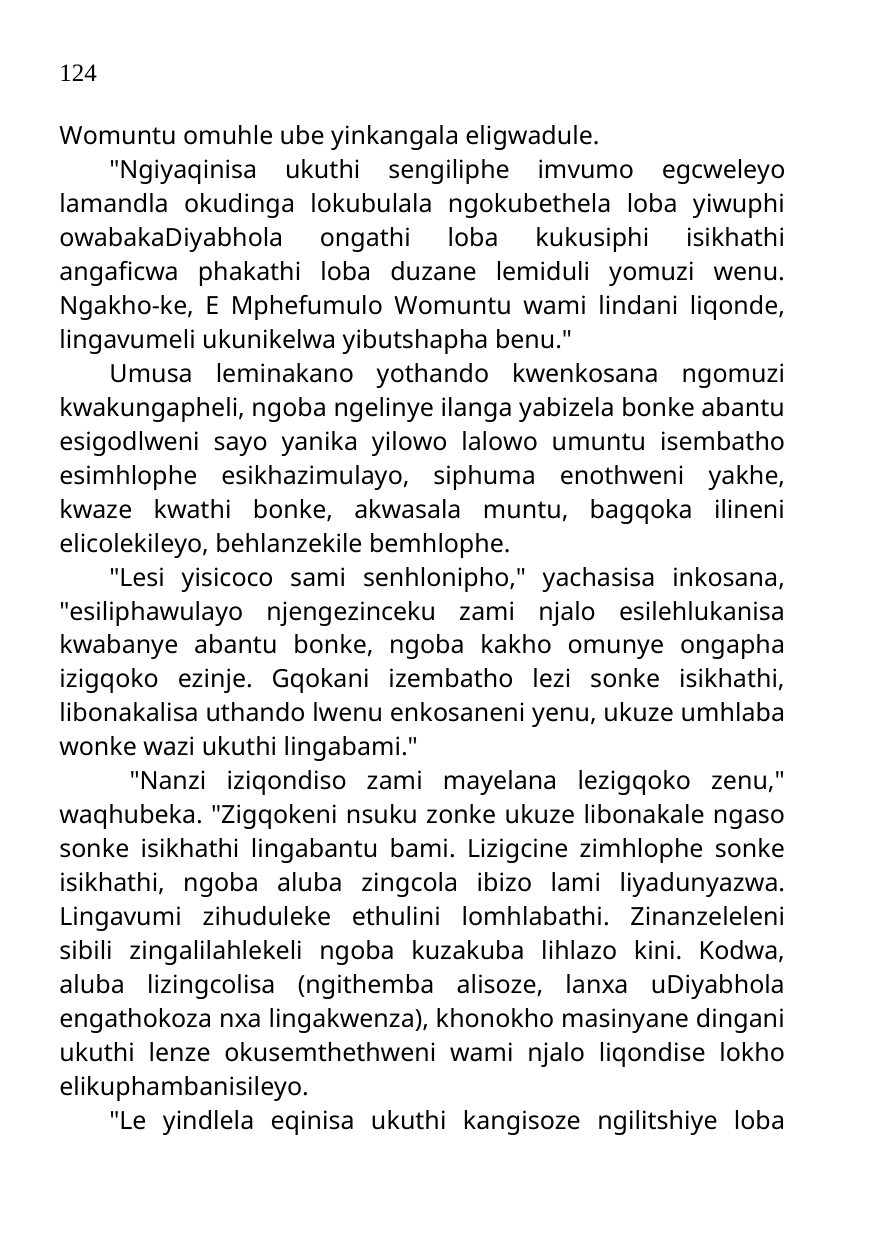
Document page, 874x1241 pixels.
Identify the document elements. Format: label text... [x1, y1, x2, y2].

text "Ngiyaqinisa ukuthi sengiliphe imvumo egcweleyo lamandla okudinga lokubulala ngokubethela loba yiwuphi owabakaDiyabhola ongathi loba kukusiphi isikhathi angaficwa phakathi loba duzane lemiduli yomuzi wenu. Ngakho-ke, E Mphefumulo Womuntu wami lindani liqonde, lingavumeli ukunikelwa yibutshapha benu." [59, 152, 785, 356]
text "Le yindlela eqinisa ukuthi kangisoze ngilitshiye loba [59, 1103, 785, 1137]
text "Lesi yisicoco sami senhlonipho," yachasisa inkosana, "esiliphawulayo njengezinceku zami njalo esilehlukanisa kwabanye abantu bonke, ngoba kakho omunye ongapha izigqoko ezinje. Gqokani izembatho lezi sonke isikhathi, libonakalisa uthando lwenu enkosaneni yenu, ukuze umhlaba wonke wazi ukuthi lingabami." [59, 559, 785, 763]
text Umusa leminakano yothando kwenkosana ngomuzi kwakungapheli, ngoba ngelinye ilanga yabizela bonke abantu esigodlweni sayo yanika yilowo lalowo umuntu isembatho esimhlophe esikhazimulayo, siphuma enothweni yakhe, kwaze kwathi bonke, akwasala muntu, bagqoka ilineni elicolekileyo, behlanzekile bemhlophe. [59, 356, 785, 559]
text "Nanzi iziqondiso zami mayelana lezigqoko zenu," waqhubeka. "Zigqokeni nsuku zonke ukuze libonakale ngaso sonke isikhathi lingabantu bami. Lizigcine zimhlophe sonke isikhathi, ngoba aluba zingcola ibizo lami liyadunyazwa. Lingavumi zihuduleke ethulini lomhlabathi. Zinanzeleleni sibili zingalilahlekeli ngoba kuzakuba lihlazo kini. Kodwa, aluba lizingcolisa (ngithemba alisoze, lanxa uDiyabhola engathokoza nxa lingakwenza), khonokho masinyane dingani ukuthi lenze okusemthethweni wami njalo liqondise lokho elikuphambanisileyo. [59, 763, 785, 1103]
text Womuntu omuhle ube yinkangala eligwadule. [59, 118, 785, 152]
